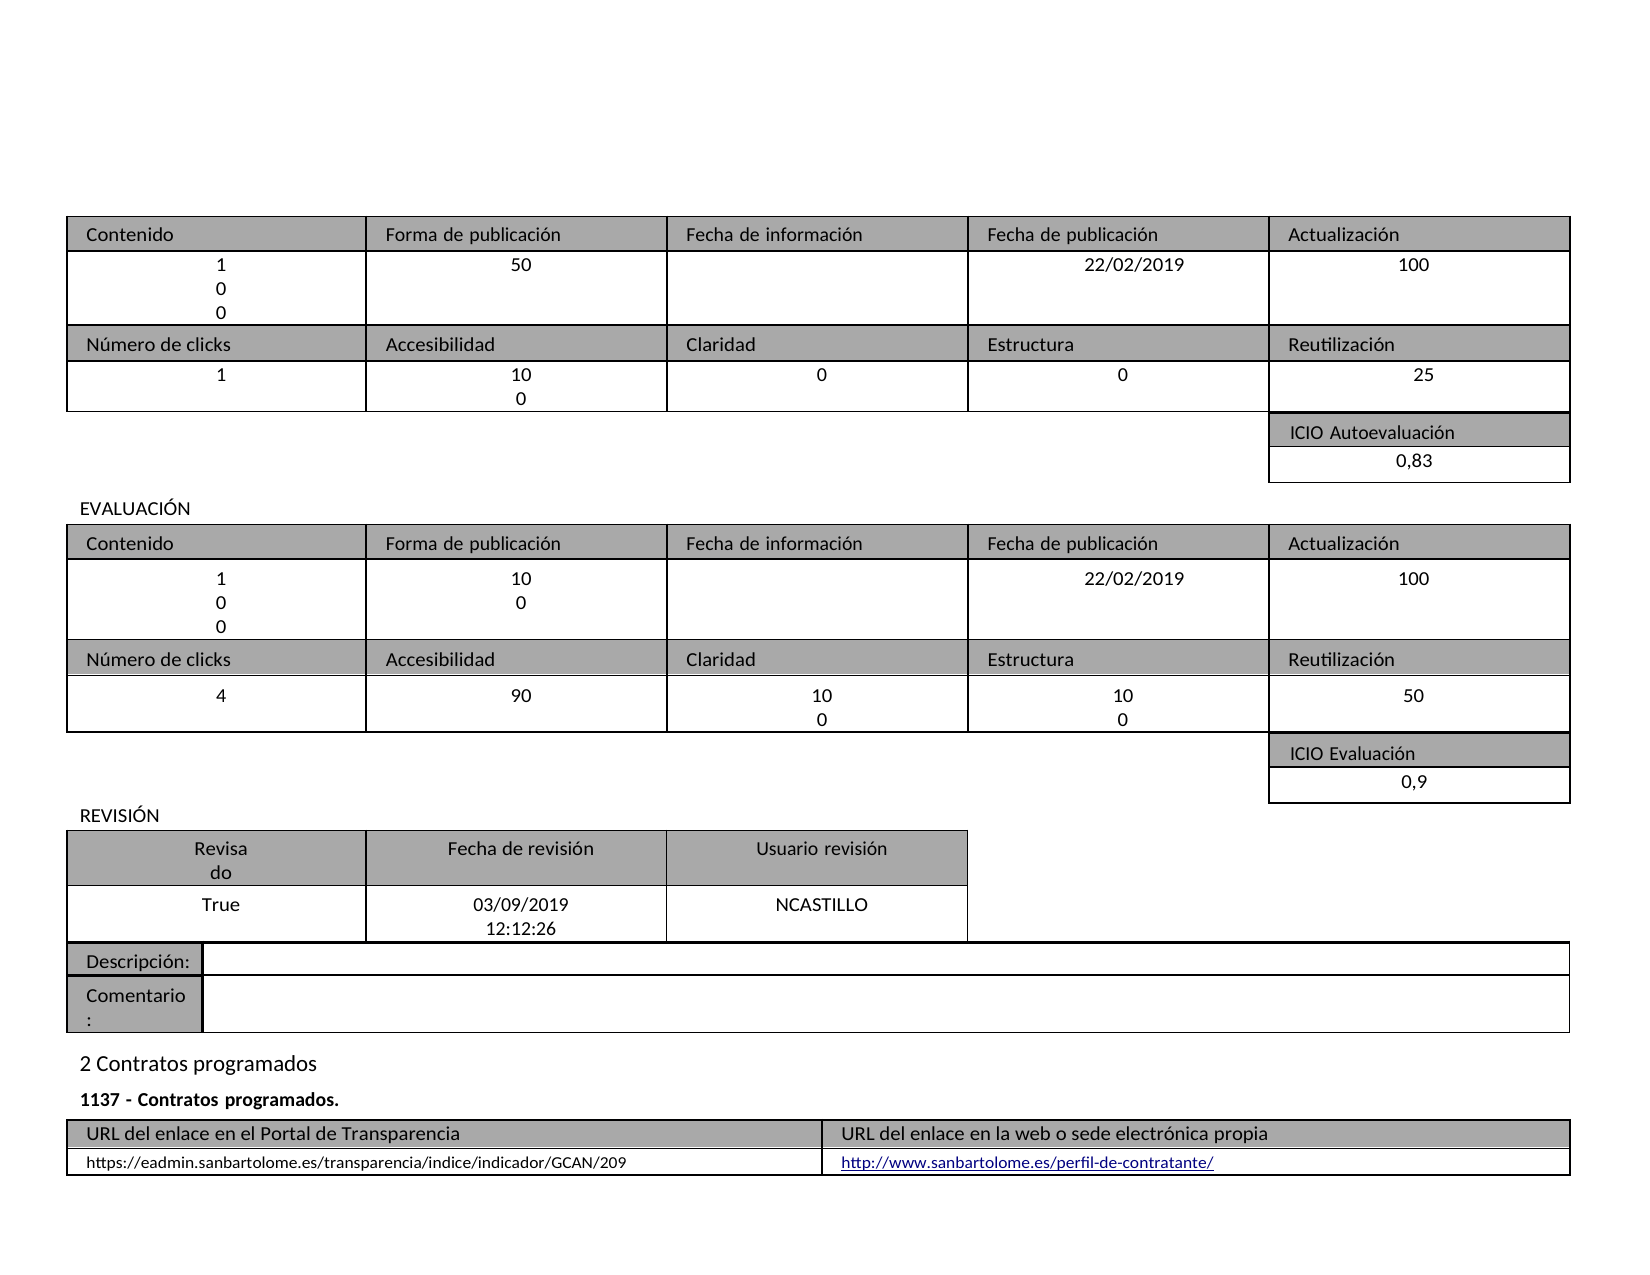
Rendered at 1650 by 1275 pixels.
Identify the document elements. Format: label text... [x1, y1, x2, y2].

table_header Forma de publicación [367, 217, 666, 250]
table_cell Claridad [668, 640, 967, 674]
table_cell 0,83 [1270, 447, 1569, 482]
table_cell 100 [367, 362, 666, 411]
table_cell 22/02/2019 [969, 252, 1268, 324]
table_cell True [68, 886, 365, 941]
table_header URL del enlace en la web o sede electrónica propia [823, 1121, 1569, 1147]
text 1137 - Contratos programados. [79, 1087, 1594, 1111]
table_cell 100 [1270, 560, 1569, 639]
table_cell http://www.sanbartolome.es/perfil-de-contratante/ [823, 1149, 1569, 1174]
table_cell https://eadmin.sanbartolome.es/transparencia/indice/indicador/GCAN/209 [68, 1149, 821, 1174]
table_cell Descripción: [68, 944, 201, 974]
table_cell [668, 252, 967, 324]
table_cell 25 [1270, 362, 1569, 411]
table_cell [204, 944, 1569, 974]
table_cell Reutilización [1270, 326, 1569, 360]
table_header Forma de publicación [367, 525, 666, 558]
table_cell 100 [969, 676, 1268, 731]
table_header Contenido [68, 525, 365, 558]
text REVISIÓN [79, 804, 1594, 828]
table_cell NCASTILLO [667, 886, 967, 941]
table_cell [204, 976, 1569, 1032]
subtitle Contratos programados [79, 1049, 1594, 1078]
table_header Fecha de revisión [367, 831, 666, 885]
table_cell 0 [668, 362, 967, 411]
table_cell ICIO Evaluación [1270, 734, 1569, 766]
table_header Actualización [1270, 217, 1569, 250]
table_cell 100 [1270, 252, 1569, 324]
table_header [968, 830, 1569, 941]
table_cell 4 [68, 676, 365, 731]
table_header Actualización [1270, 525, 1569, 558]
table_cell Número de clicks [68, 326, 365, 360]
table_header Fecha de publicación [969, 525, 1268, 558]
table_cell 50 [367, 252, 666, 324]
table_header Fecha de información [668, 217, 967, 250]
table_cell 1 [68, 362, 365, 411]
table_cell Accesibilidad [367, 640, 666, 674]
table_cell 0,9 [1270, 768, 1569, 802]
table_cell [668, 560, 967, 639]
table_header Contenido [68, 217, 365, 250]
table_cell 100 [68, 560, 365, 639]
table_header URL del enlace en el Portal de Transparencia [68, 1121, 821, 1147]
table_cell 22/02/2019 [969, 560, 1268, 639]
table_cell [67, 733, 1268, 802]
text EVALUACIÓN [79, 496, 1594, 520]
table_cell Reutilización [1270, 640, 1569, 674]
table_cell 0 [969, 362, 1268, 411]
table_cell 100 [68, 252, 365, 324]
table_cell Estructura [969, 640, 1268, 674]
table_cell Claridad [668, 326, 967, 360]
table_cell 90 [367, 676, 666, 731]
table_cell 100 [668, 676, 967, 731]
table_cell [67, 412, 1268, 482]
table_cell Número de clicks [68, 640, 365, 674]
table_cell 50 [1270, 676, 1569, 731]
table_header Revisado [68, 831, 365, 885]
table_cell Estructura [969, 326, 1268, 360]
table_cell ICIO Autoevaluación [1270, 414, 1569, 446]
table_cell 03/09/2019 12:12:26 [367, 886, 666, 941]
table_cell Accesibilidad [367, 326, 666, 360]
table_cell 100 [367, 560, 666, 639]
table_header Usuario revisión [667, 831, 967, 885]
table_header Fecha de información [668, 525, 967, 558]
table_cell Comentario: [68, 977, 201, 1032]
table_header Fecha de publicación [969, 217, 1268, 250]
